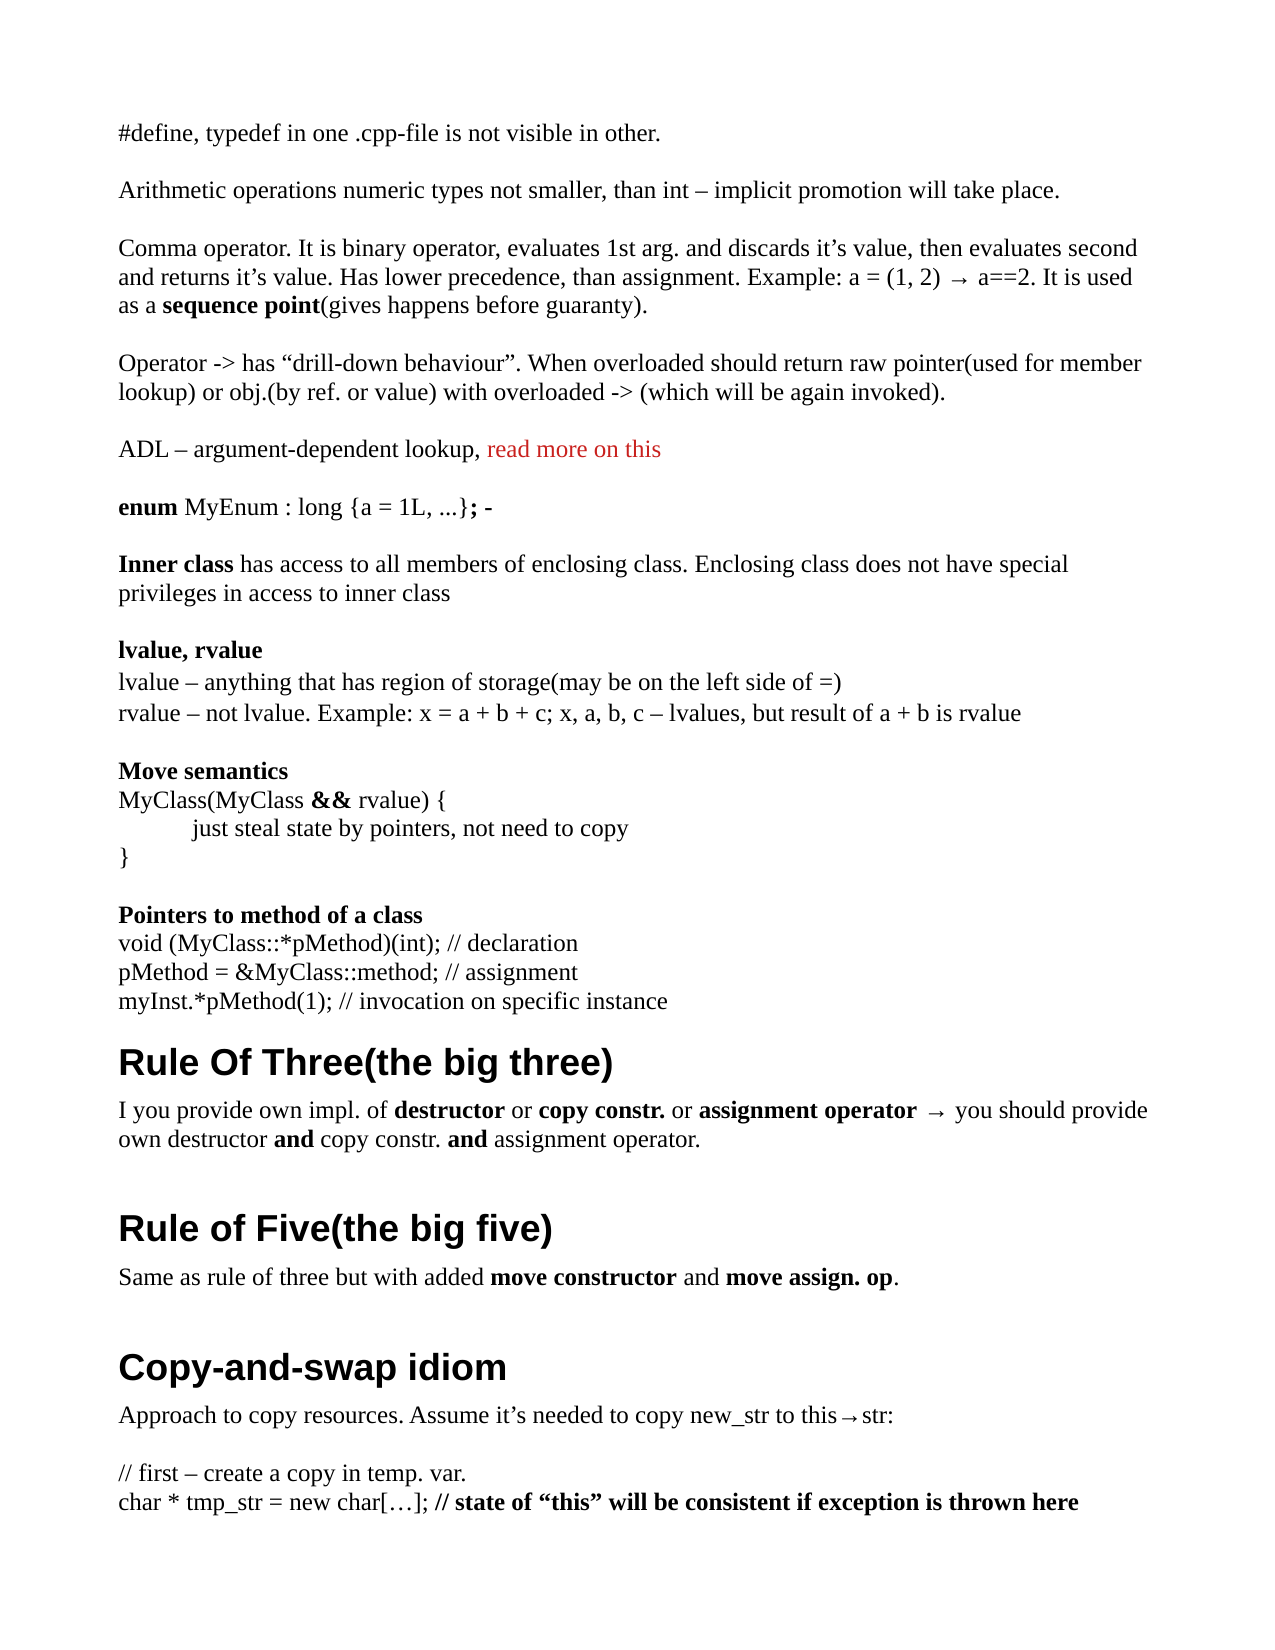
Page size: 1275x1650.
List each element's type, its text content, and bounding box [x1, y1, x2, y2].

text lvalue – anything that has region of storage(may be on the left side of =) [118, 667, 1157, 696]
text Move semantics [118, 756, 1157, 785]
text void (MyClass::*pMethod)(int); // declaration [118, 928, 1157, 957]
text myInst.*pMethod(1); // invocation on specific instance [118, 986, 1157, 1015]
text #define, typedef in one .cpp-file is not visible in other. [118, 118, 1157, 147]
text Pointers to method of a class [118, 900, 1157, 928]
text Comma operator. It is binary operator, evaluates 1st arg. and discards it’s value, then evaluates second and returns it’s value. Has lower precedence, than assignment. Example: a = (1, 2) → a==2. It is used as a sequence point(gives happens before guaranty). [118, 233, 1157, 319]
text lvalue, rvalue [118, 636, 1157, 664]
text rvalue – not lvalue. Example: x = a + b + c; x, a, b, c – lvalues, but result of a + b is rvalue [118, 698, 1157, 727]
text Arithmetic operations numeric types not smaller, than int – implicit promotion will take place. [118, 176, 1157, 204]
text Operator -> has “drill-down behaviour”. When overloaded should return raw pointer(used for member lookup) or obj.(by ref. or value) with overloaded -> (which will be again invoked). [118, 348, 1157, 406]
text } [118, 842, 1157, 871]
text Approach to copy resources. Assume it’s needed to copy new_str to this→str: [118, 1400, 1157, 1429]
text Same as rule of three but with added move constructor and move assign. op. [118, 1262, 1157, 1291]
text // first – create a copy in temp. var. [118, 1458, 1157, 1487]
text I you provide own impl. of destructor or copy constr. or assignment operator → you should provide own destructor and copy constr. and assignment operator. [118, 1095, 1157, 1153]
subtitle Rule Of Three(the big three) [118, 1040, 1157, 1083]
text MyClass(MyClass && rvalue) { [118, 785, 1157, 813]
text just steal state by pointers, not need to copy [118, 813, 1157, 842]
text pMethod = &MyClass::method; // assignment [118, 957, 1157, 986]
text Inner class has access to all members of enclosing class. Enclosing class does not have special privileges in access to inner class [118, 549, 1157, 607]
text char * tmp_str = new char[…]; // state of “this” will be consistent if exception is thrown here [118, 1487, 1157, 1515]
subtitle Copy-and-swap idiom [118, 1345, 1157, 1388]
text ADL – argument-dependent lookup, read more on this [118, 434, 1157, 463]
text enum MyEnum : long {a = 1L, ...}; - [118, 492, 1157, 521]
subtitle Rule of Five(the big five) [118, 1207, 1157, 1250]
